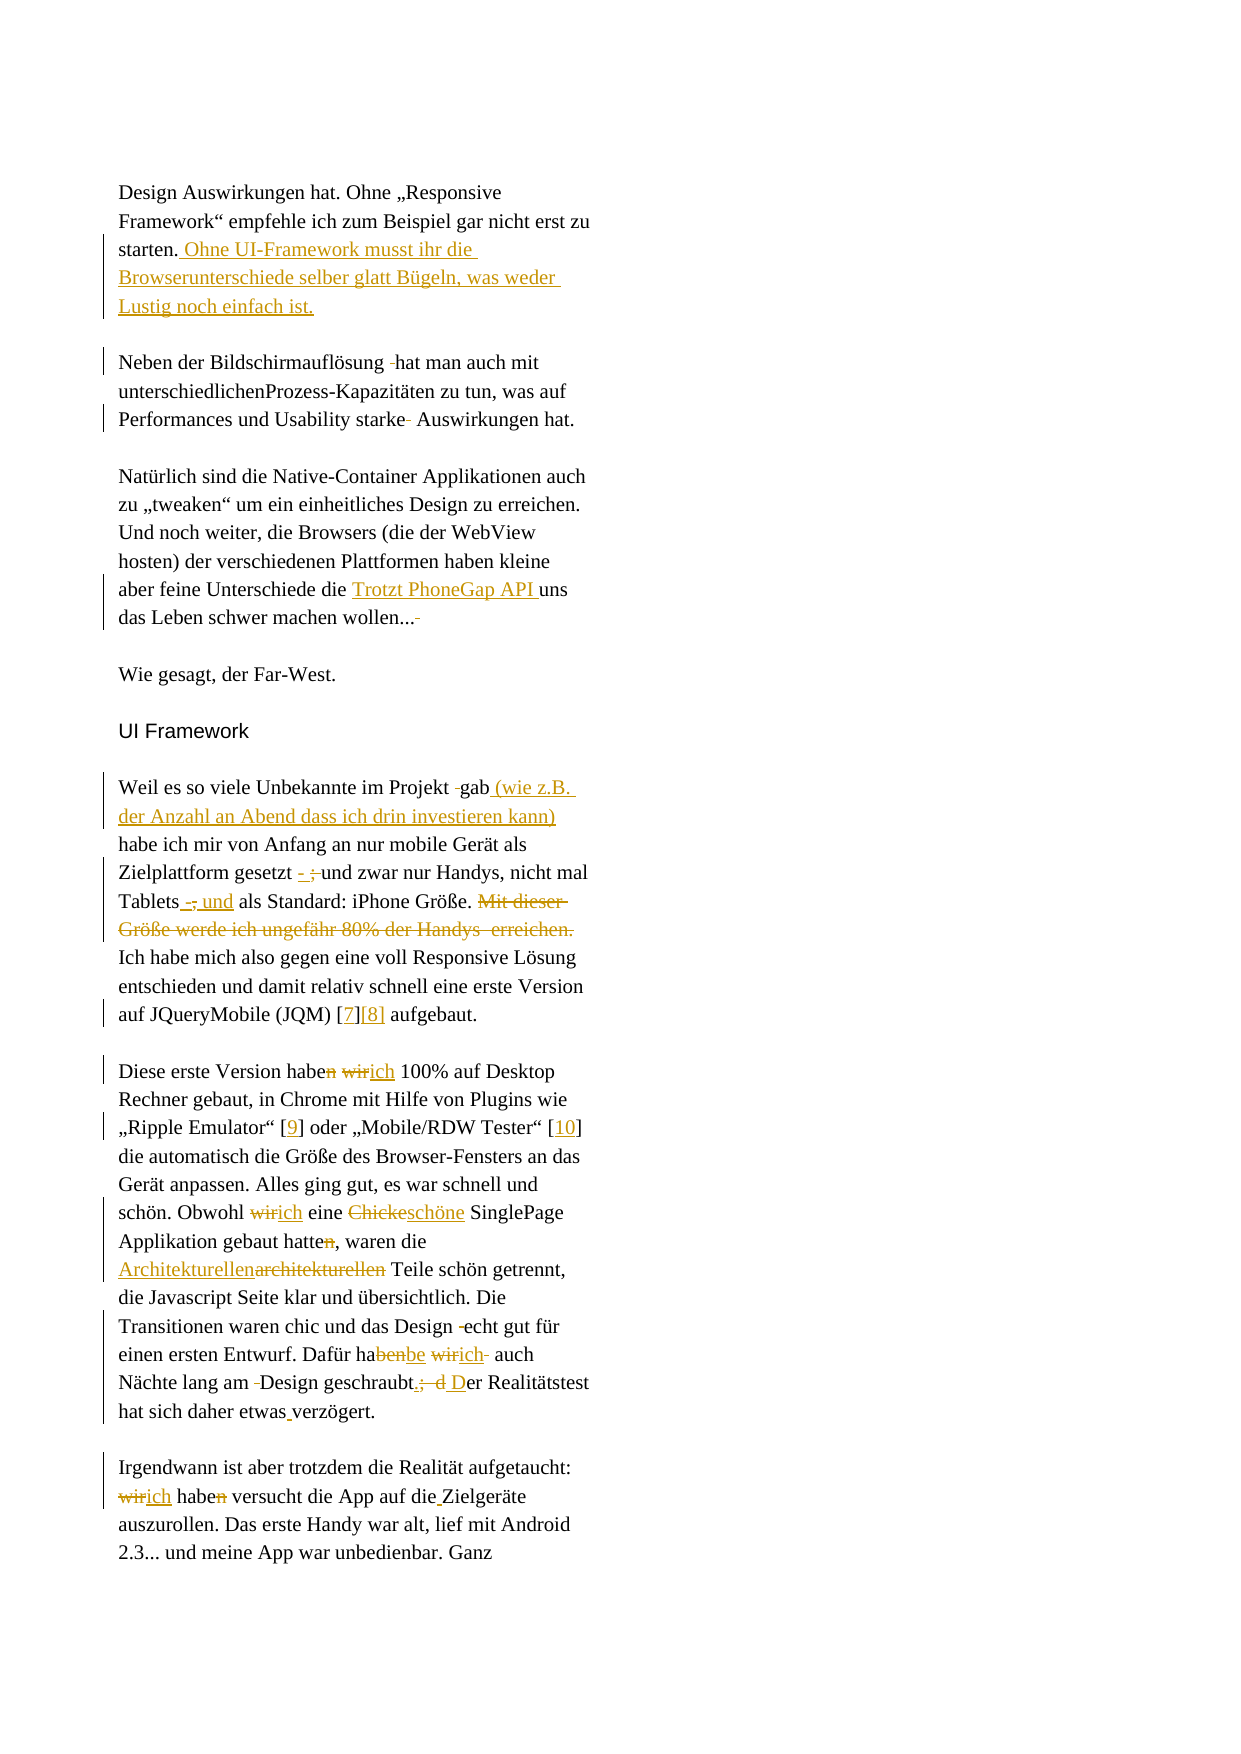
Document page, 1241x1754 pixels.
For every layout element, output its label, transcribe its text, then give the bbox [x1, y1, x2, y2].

text Weil es so viele Unbekannte im Projekt gab (wie z.B. der Anzahl an Abend dass ich drin investieren kann) habe ich mir von Anfang an nur mobile Gerät als Zielplattform gesetzt - und zwar nur Handys, nicht mal Tablets - und als Standard: iPhone Größe. Ich habe mich also gegen eine voll Responsive Lösung entschieden und damit relativ schnell eine erste Version auf JQueryMobile (JQM) [7][8] aufgebaut. [118, 772, 591, 1027]
text UI Framework [118, 715, 591, 744]
text Neben der Bildschirmauflösung hat man auch mit unterschiedlichenProzess-Kapazitäten zu tun, was auf Performances und Usability starke Auswirkungen hat. [118, 347, 591, 432]
text Diese erste Version habe ich 100% auf Desktop Rechner gebaut, in Chrome mit Hilfe von Plugins wie „Ripple Emulator“ [9] oder „Mobile/RDW Tester“ [10] die automatisch die Größe des Browser-Fensters an das Gerät anpassen. Alles ging gut, es war schnell und schön. Obwohl ich eine schöne SinglePage Applikation gebaut hatte, waren die Architekturellen Teile schön getrennt, die Javascript Seite klar und übersichtlich. Die Transitionen waren chic und das Design echt gut für einen ersten Entwurf. Dafür habe ich auch Nächte lang am Design geschraubt. Der Realitätstest hat sich daher etwas verzögert. [118, 1055, 591, 1424]
text Natürlich sind die Native-Container Applikationen auch zu „tweaken“ um ein einheitliches Design zu erreichen. Und noch weiter, die Browsers (die der WebView hosten) der verschiedenen Plattformen haben kleine aber feine Unterschiede die Trotzt PhoneGap API uns das Leben schwer machen wollen... [118, 460, 591, 630]
text Design Auswirkungen hat. Ohne „Responsive Framework“ empfehle ich zum Beispiel gar nicht erst zu starten. Ohne UI-Framework musst ihr die Browserunterschiede selber glatt Bügeln, was weder Lustig noch einfach ist. [118, 177, 591, 319]
text Irgendwann ist aber trotzdem die Realität aufgetaucht: ich habe versucht die App auf die Zielgeräte auszurollen. Das erste Handy war alt, lief mit Android 2.3... und meine App war unbedienbar. Ganz [118, 1452, 591, 1565]
text Wie gesagt, der Far-West. [118, 659, 591, 687]
